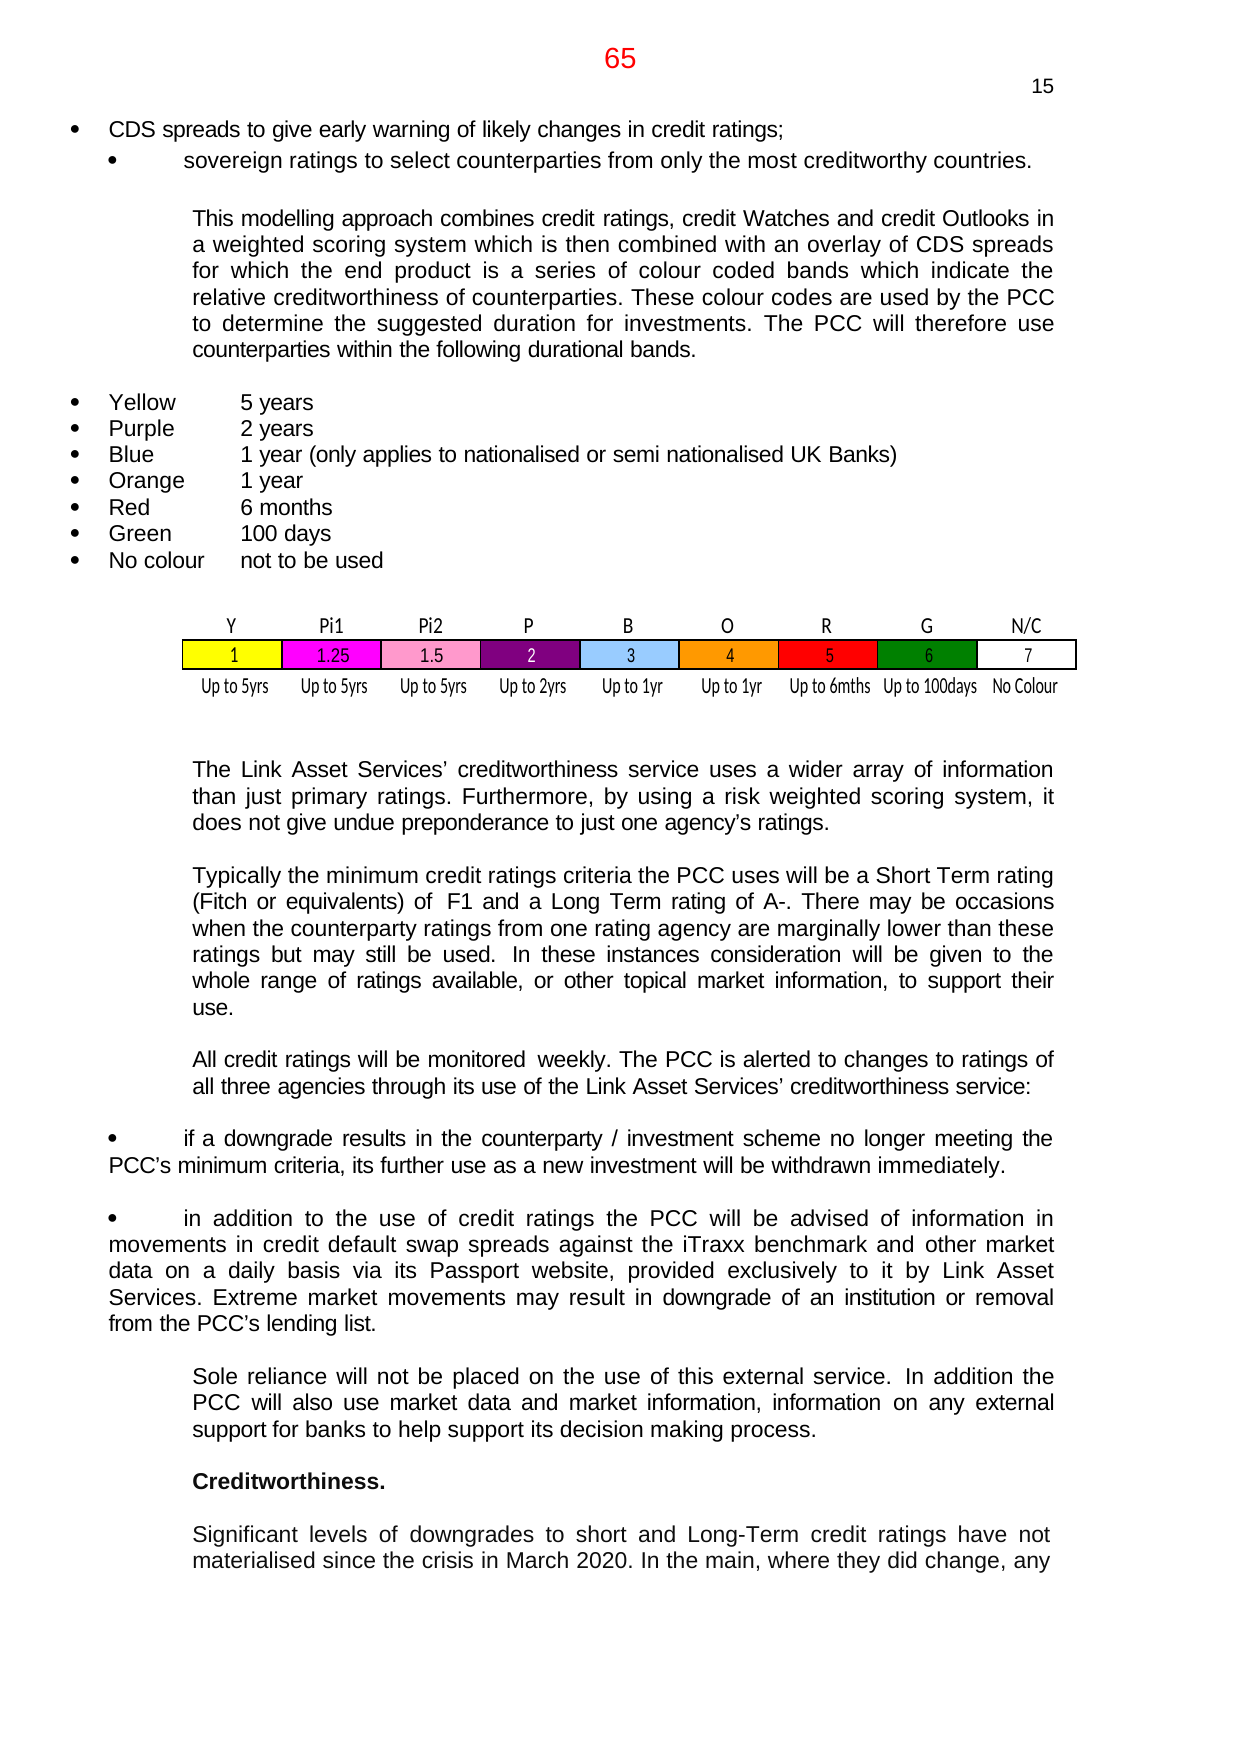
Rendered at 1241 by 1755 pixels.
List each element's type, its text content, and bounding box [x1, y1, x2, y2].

table_header 7 [978, 641, 1075, 668]
table_header 1 [183, 641, 281, 668]
text All credit ratings will be monitored weekly. The PCC is alerted to changes to ratings of all three agencies through its use of the Link Asset Services’ creditworthiness service: [192, 1046, 1055, 1099]
text The Link Asset Services’ creditworthiness service uses a wider array of information than just primary ratings. Furthermore, by using a risk weighted scoring system, it does not give undue preponderance to just one agency’s ratings. [192, 756, 1054, 835]
text Sole reliance will not be placed on the use of this external service. In addition the PCC will also use market data and market information, information on any external support for banks to help support its decision making process. [192, 1363, 1055, 1442]
text Y Pi1 Pi2 P B O R G N/C [108, 611, 1160, 639]
list Yellow 5 years [71, 389, 1241, 415]
list Red 6 months [71, 494, 1241, 521]
table_header 4 [680, 641, 778, 668]
list CDS spreads to give early warning of likely changes in credit ratings; [71, 116, 1241, 142]
text This modelling approach combines credit ratings, credit Watches and credit Outlooks in a weighted scoring system which is then combined with an overlay of CDS spreads for which the end product is a series of colour coded bands which indicate the relative creditworthiness of counterparties. These colour codes are used by the PCC to determine the suggested duration for investments. The PCC will therefore use counterparties within the following durational bands. [192, 204, 1055, 363]
subtitle Creditworthiness. [192, 1468, 1241, 1494]
list Purple 2 years [71, 415, 1241, 442]
list if a downgrade results in the counterparty / investment scheme no longer meeting the PCC’s minimum criteria, its further use as a new investment will be withdrawn immediately. [108, 1125, 1054, 1178]
text Up to 5yrs Up to 5yrs Up to 5yrs Up to 2yrs Up to 1yr Up to 1yr Up to 6mths Up to 100days No Colour [108, 671, 1151, 699]
list No colour not to be used [71, 547, 1241, 573]
table_header 3 [581, 641, 678, 668]
table_header 6 [878, 641, 976, 668]
list in addition to the use of credit ratings the PCC will be advised of information in movements in credit default swap spreads against the iTraxx benchmark and other market data on a daily basis via its Passport website, provided exclusively to it by Link Asset Services. Extreme market movements may result in downgrade of an institution or removal from the PCC’s lending list. [108, 1204, 1055, 1336]
text Significant levels of downgrades to short and Long-Term credit ratings have not materialised since the crisis in March 2020. In the main, where they did change, any [192, 1521, 1072, 1574]
table_header 5 [779, 641, 877, 668]
table_header 1.5 [382, 641, 480, 668]
table_header 1.25 [283, 641, 380, 668]
list Green 100 days [71, 521, 1241, 547]
list Orange 1 year [71, 468, 1241, 494]
table_header 2 [481, 641, 579, 668]
list sovereign ratings to select counterparties from only the most creditworthy countries. [108, 147, 1054, 173]
text Typically the minimum credit ratings criteria the PCC uses will be a Short Term rating (Fitch or equivalents) of F1 and a Long Term rating of A-. There may be occasions when the counterparty ratings from one rating agency are marginally lower than these ratings but may still be used. In these instances consideration will be given to the whole range of ratings available, or other topical market information, to support their use. [192, 862, 1055, 1020]
list Blue 1 year (only applies to nationalised or semi nationalised UK Banks) [71, 442, 1241, 468]
